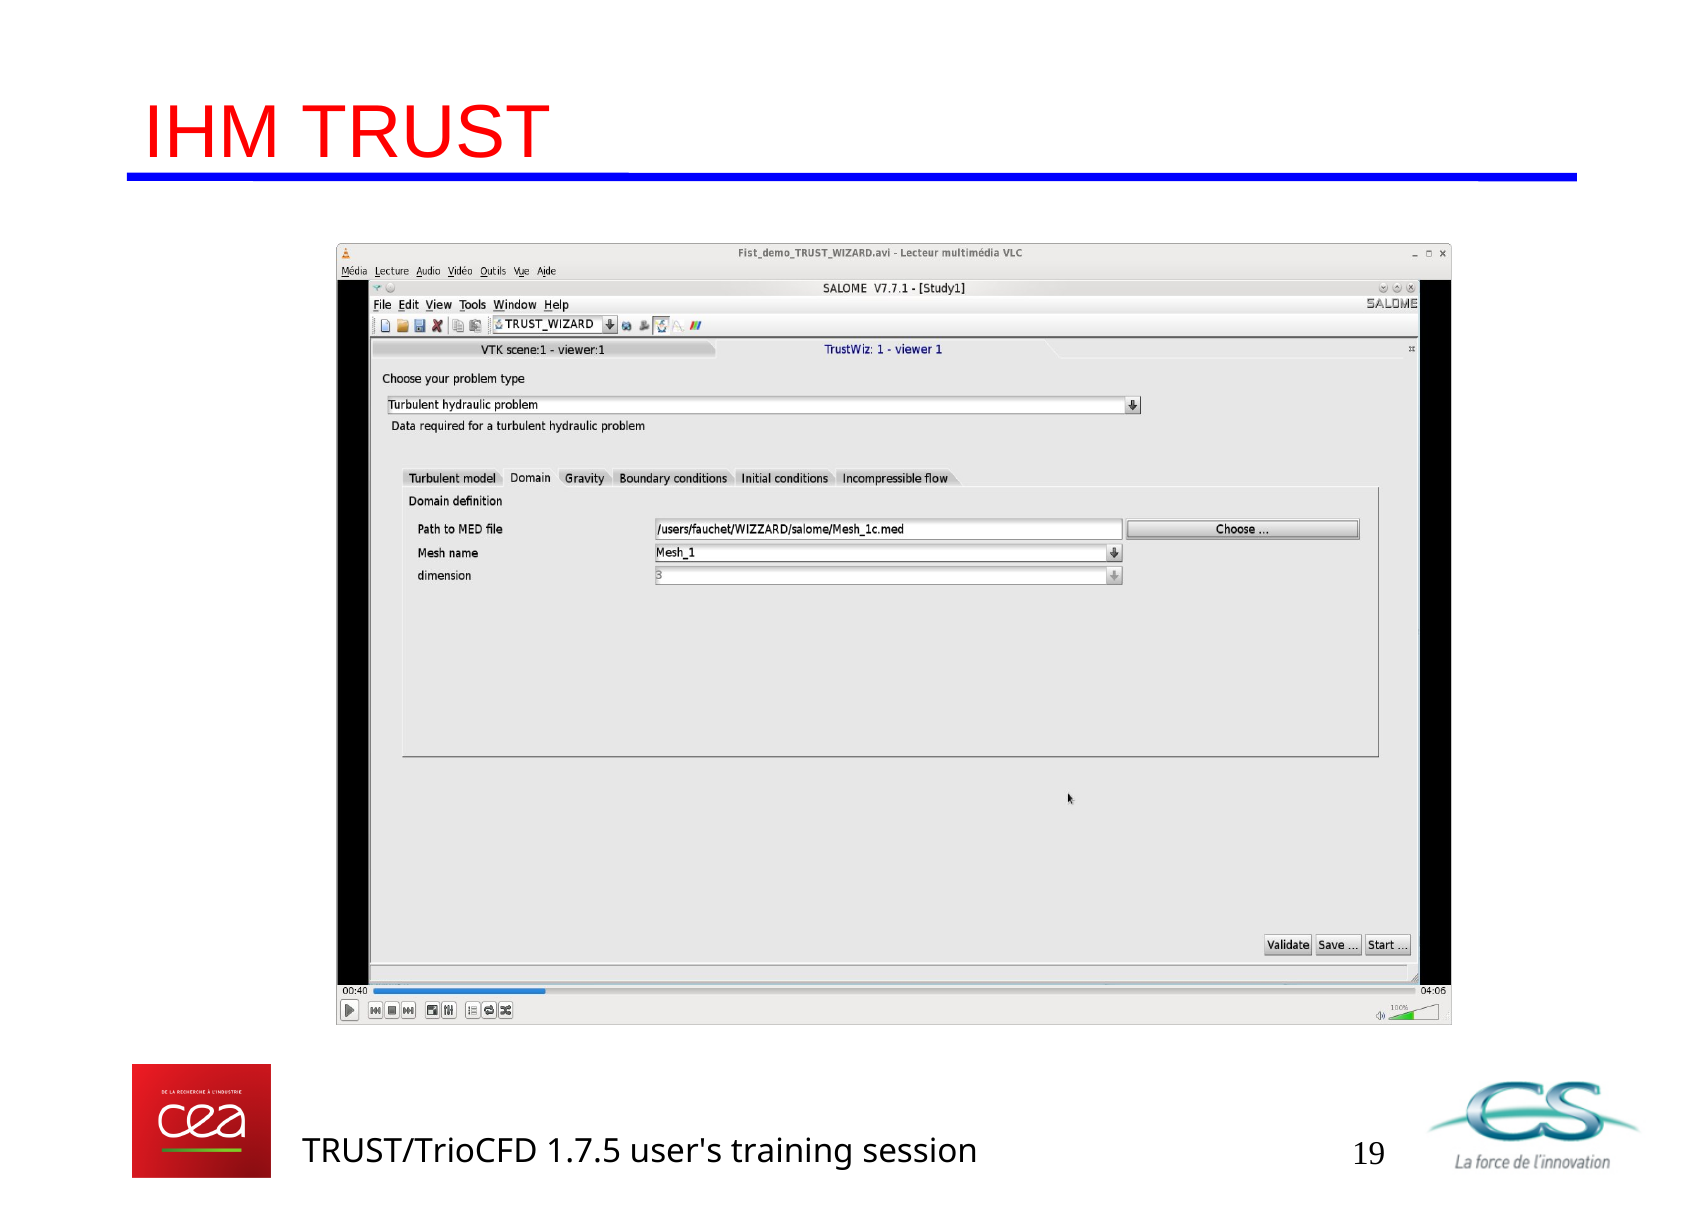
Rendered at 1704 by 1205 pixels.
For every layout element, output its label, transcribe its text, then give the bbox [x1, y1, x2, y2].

picture [132, 1064, 271, 1178]
picture [1423, 1072, 1648, 1179]
title IHM TRUST [127, 39, 1576, 215]
list [203, 201, 1536, 1060]
picture [336, 243, 1452, 1025]
